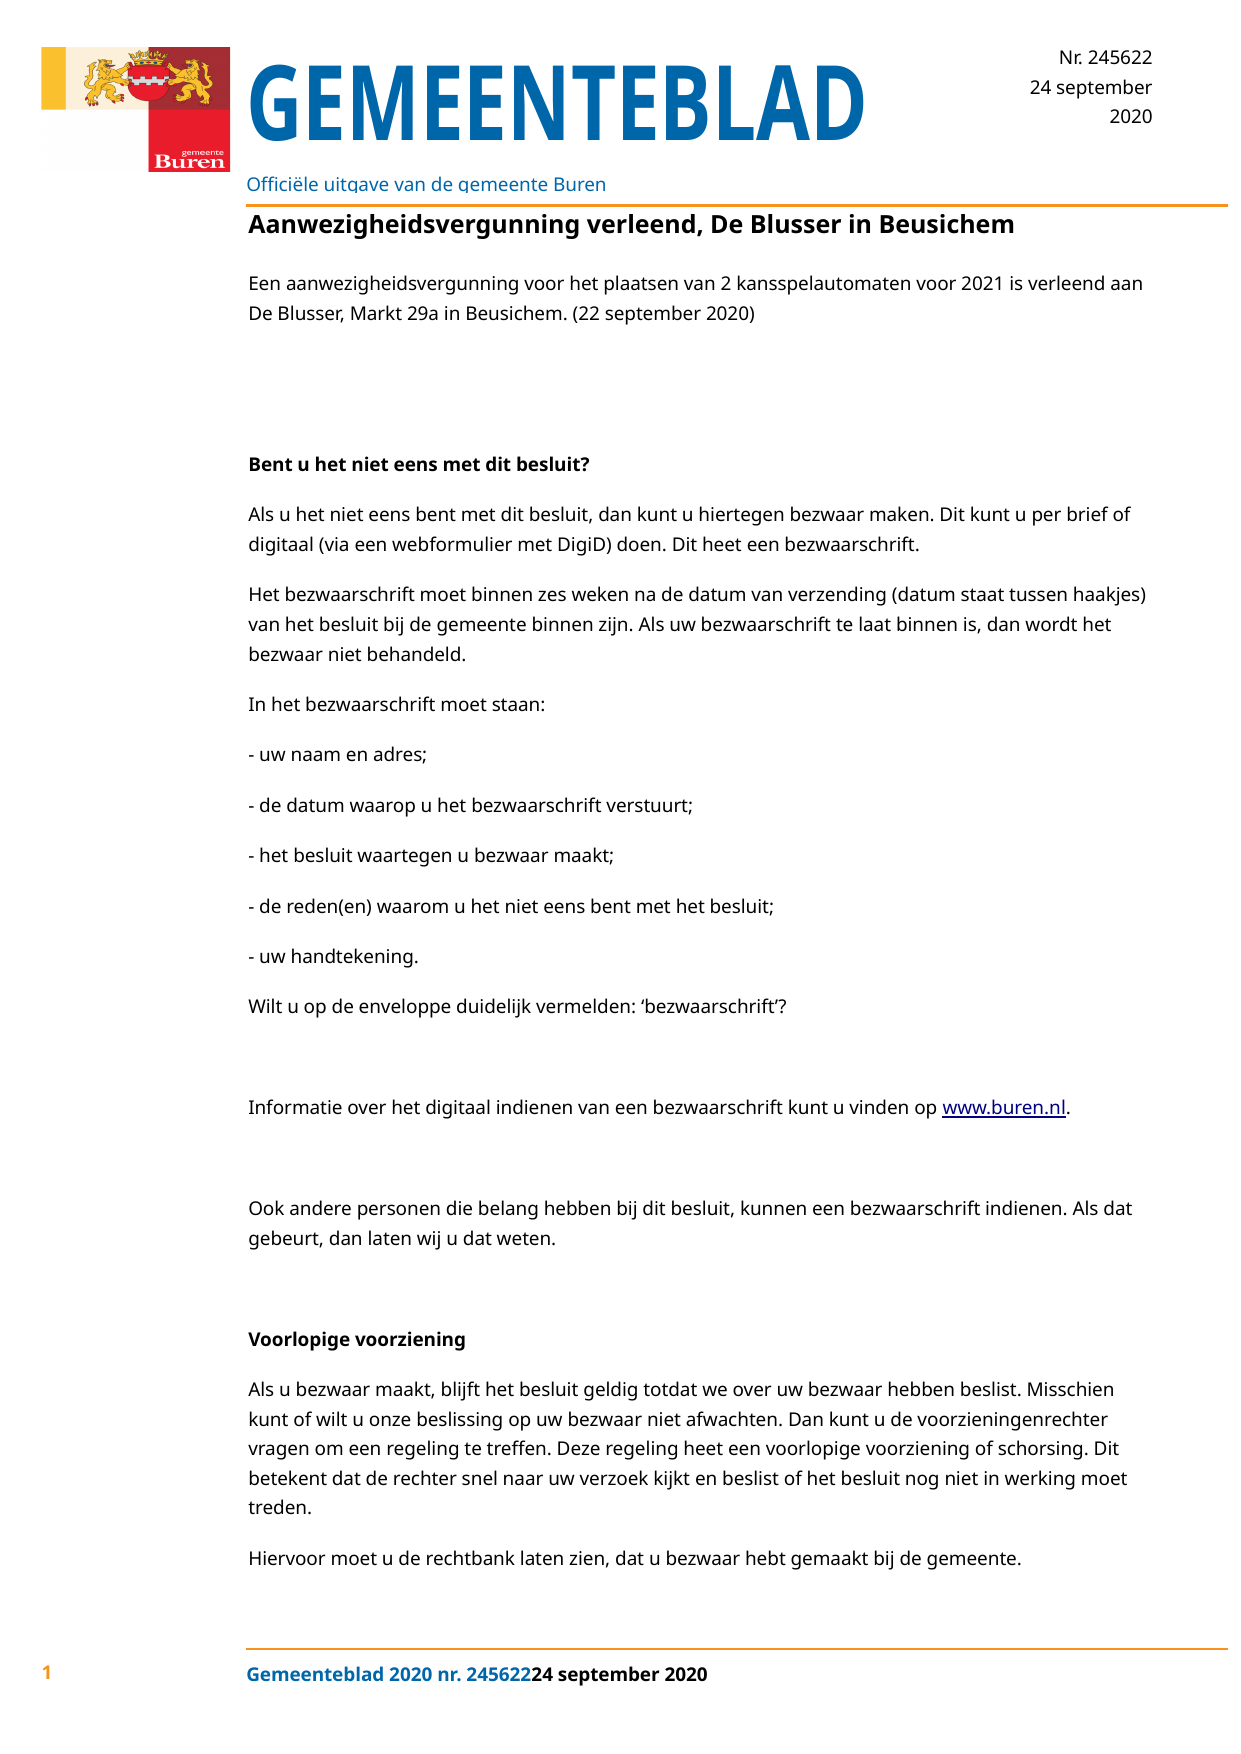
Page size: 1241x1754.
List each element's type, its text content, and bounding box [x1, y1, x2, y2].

text Als u bezwaar maakt, blijft het besluit geldig totdat we over uw bezwaar hebben beslist. Misschien kunt of wilt u onze beslissing op uw bezwaar niet afwachten. Dan kunt u de voorzieningenrechter vragen om een regeling te treffen. Deze regeling heet een voorlopige voorziening of schorsing. Dit betekent dat de rechter snel naar uw verzoek kijkt en beslist of het besluit nog niet in werking moet treden. [248, 1376, 1152, 1520]
text - uw naam en adres; [248, 742, 1152, 767]
text - de datum waarop u het bezwaarschrift verstuurt; [248, 792, 1152, 818]
text In het bezwaarschrift moet staan: [248, 691, 1152, 717]
text Hiervoor moet u de rechtbank laten zien, dat u bezwaar hebt gemaakt bij de gemeente. [248, 1545, 1152, 1571]
text Het bezwaarschrift moet binnen zes weken na de datum van verzending (datum staat tussen haakjes) van het besluit bij de gemeente binnen zijn. Als uw bezwaarschrift te laat binnen is, dan wordt het bezwaar niet behandeld. [248, 582, 1152, 666]
text Aanwezigheidsvergunning verleend, De Blusser in Beusichem [248, 207, 1152, 241]
text Een aanwezigheidsvergunning voor het plaatsen van 2 kansspelautomaten voor 2021 is verleend aan De Blusser, Markt 29a in Beusichem. (22 september 2020) [248, 270, 1152, 326]
text - uw handtekening. [248, 943, 1152, 969]
text Bent u het niet eens met dit besluit? [248, 451, 1152, 477]
text Wilt u op de enveloppe duidelijk vermelden: ‘bezwaarschrift’? [248, 994, 1152, 1019]
text Ook andere personen die belang hebben bij dit besluit, kunnen een bezwaarschrift indienen. Als dat gebeurt, dan laten wij u dat weten. [248, 1195, 1152, 1251]
text - het besluit waartegen u bezwaar maakt; [248, 842, 1152, 868]
picture [41, 47, 231, 172]
text - de reden(en) waarom u het niet eens bent met het besluit; [248, 893, 1152, 918]
text Als u het niet eens bent met dit besluit, dan kunt u hiertegen bezwaar maken. Dit kunt u per brief of digitaal (via een webformulier met DigiD) doen. Dit heet een bezwaarschrift. [248, 502, 1152, 557]
text Informatie over het digitaal indienen van een bezwaarschrift kunt u vinden op www.buren.nl. [248, 1094, 1152, 1120]
text Voorlopige voorziening [248, 1326, 1152, 1351]
